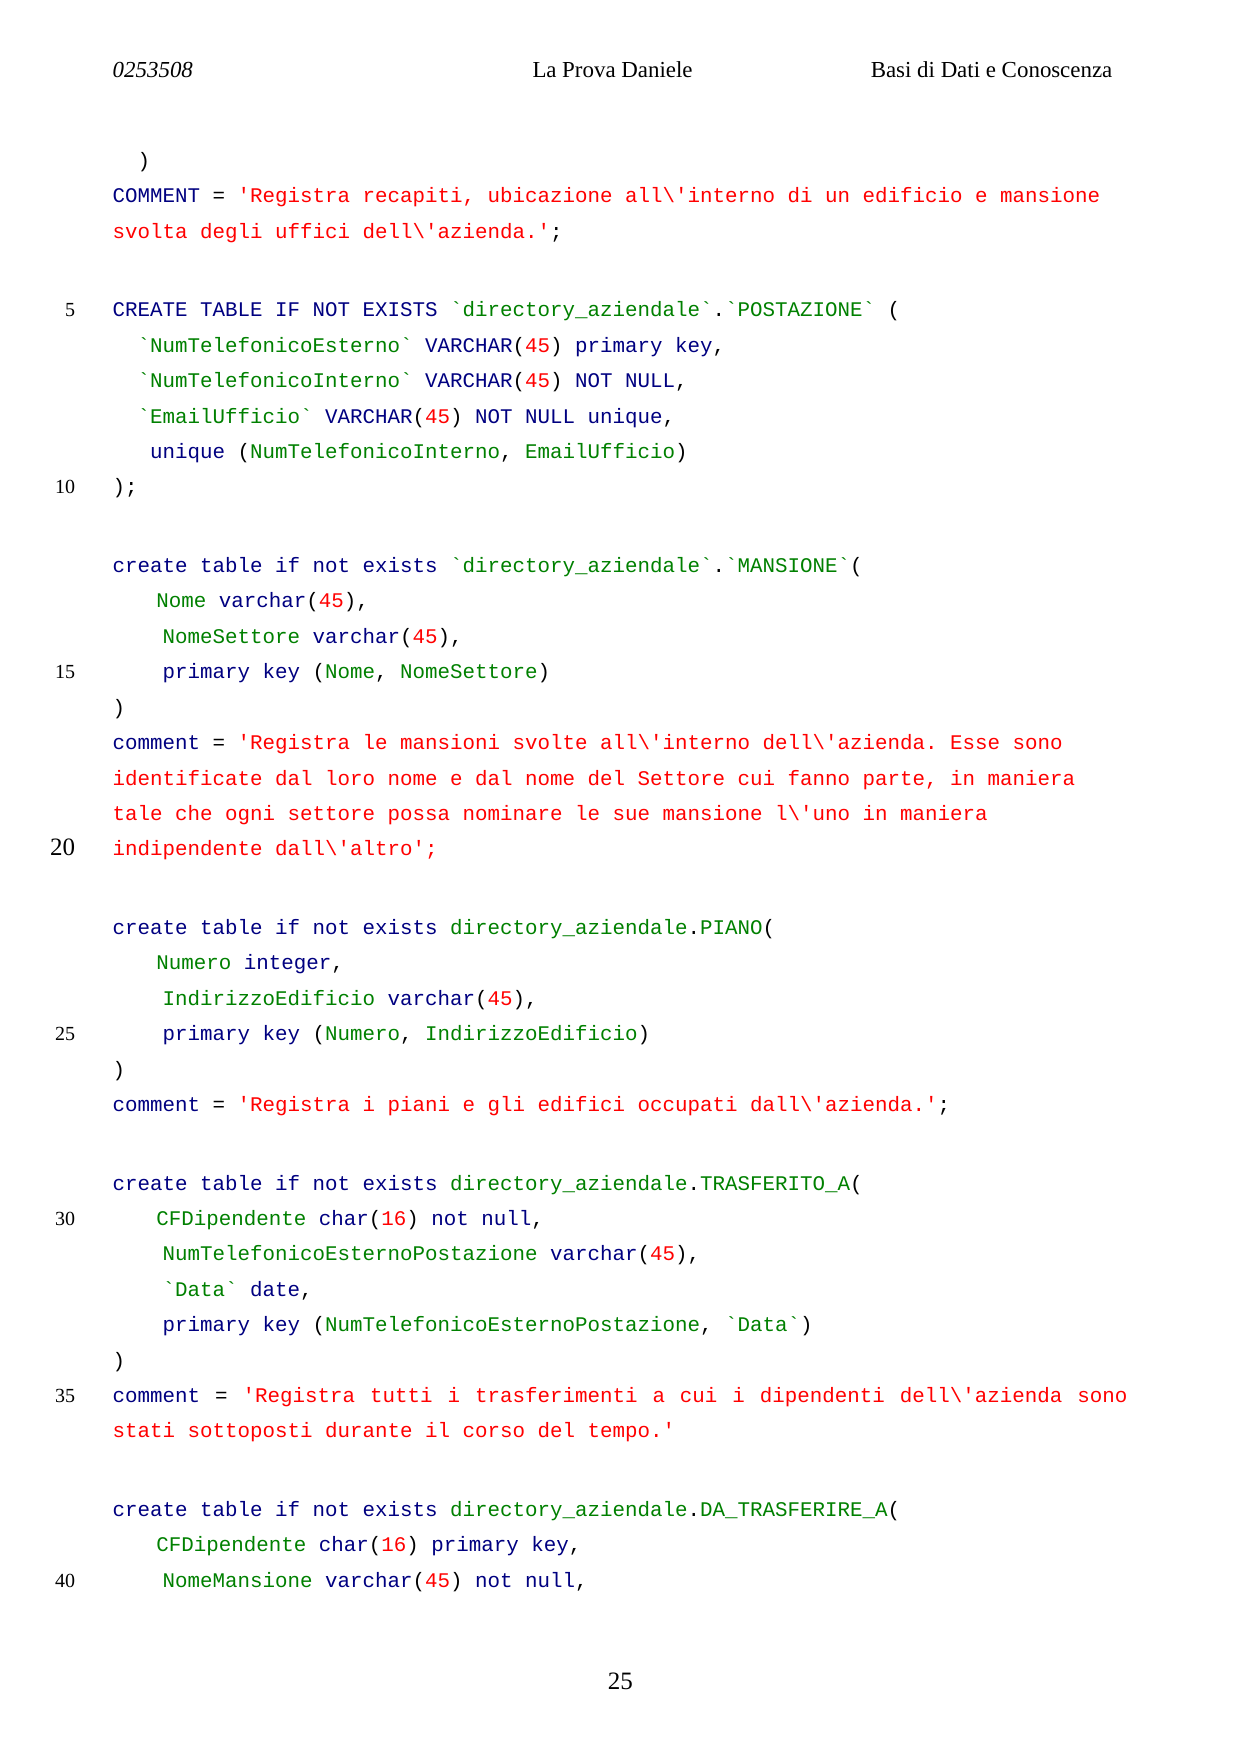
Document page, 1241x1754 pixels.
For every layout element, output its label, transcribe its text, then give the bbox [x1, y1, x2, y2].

text CFDipendente char(16) primary key, [112, 1534, 1128, 1558]
text ) [112, 150, 1128, 174]
text unique (NumTelefonicoInterno, EmailUfficio) [112, 441, 1128, 465]
text `NumTelefonicoInterno` VARCHAR(45) NOT NULL, [112, 370, 1128, 394]
text primary key (Nome, NomeSettore) [112, 661, 1128, 685]
text NomeMansione varchar(45) not null, [112, 1570, 1128, 1593]
text comment = 'Registra le mansioni svolte all\'interno dell\'azienda. Esse sono identificate dal loro nome e dal nome del Settore cui fanno parte, in maniera tale che ogni settore possa nominare le sue mansione l\'uno in maniera indipendente dall\'altro'; [112, 732, 1128, 862]
text comment = 'Registra tutti i trasferimenti a cui i dipendenti dell\'azienda sono stati sottoposti durante il corso del tempo.' [112, 1385, 1128, 1444]
text CREATE TABLE IF NOT EXISTS `directory_aziendale`.`POSTAZIONE` ( [112, 299, 1128, 323]
text IndirizzoEdificio varchar(45), [112, 988, 1128, 1011]
text ) [112, 697, 1128, 720]
text ) [112, 1058, 1128, 1082]
text primary key (NumTelefonicoEsternoPostazione, `Data`) [112, 1314, 1128, 1338]
text primary key (Numero, IndirizzoEdificio) [112, 1023, 1128, 1047]
text NomeSettore varchar(45), [112, 626, 1128, 649]
text ) [112, 1349, 1128, 1373]
text create table if not exists `directory_aziendale`.`MANSIONE`( [112, 555, 1128, 579]
text Numero integer, [112, 952, 1128, 976]
text create table if not exists directory_aziendale.TRASFERITO_A( [112, 1172, 1128, 1196]
text NumTelefonicoEsternoPostazione varchar(45), [112, 1243, 1128, 1267]
text COMMENT = 'Registra recapiti, ubicazione all\'interno di un edificio e mansione svolta degli uffici dell\'azienda.'; [112, 185, 1128, 244]
text create table if not exists directory_aziendale.DA_TRASFERIRE_A( [112, 1499, 1128, 1523]
text `EmailUfficio` VARCHAR(45) NOT NULL unique, [112, 406, 1128, 429]
text CFDipendente char(16) not null, [112, 1208, 1128, 1232]
text Nome varchar(45), [112, 590, 1128, 614]
text `Data` date, [112, 1279, 1128, 1302]
text `NumTelefonicoEsterno` VARCHAR(45) primary key, [112, 335, 1128, 358]
text comment = 'Registra i piani e gli edifici occupati dall\'azienda.'; [112, 1094, 1128, 1118]
text ); [112, 476, 1128, 500]
text create table if not exists directory_aziendale.PIANO( [112, 917, 1128, 941]
